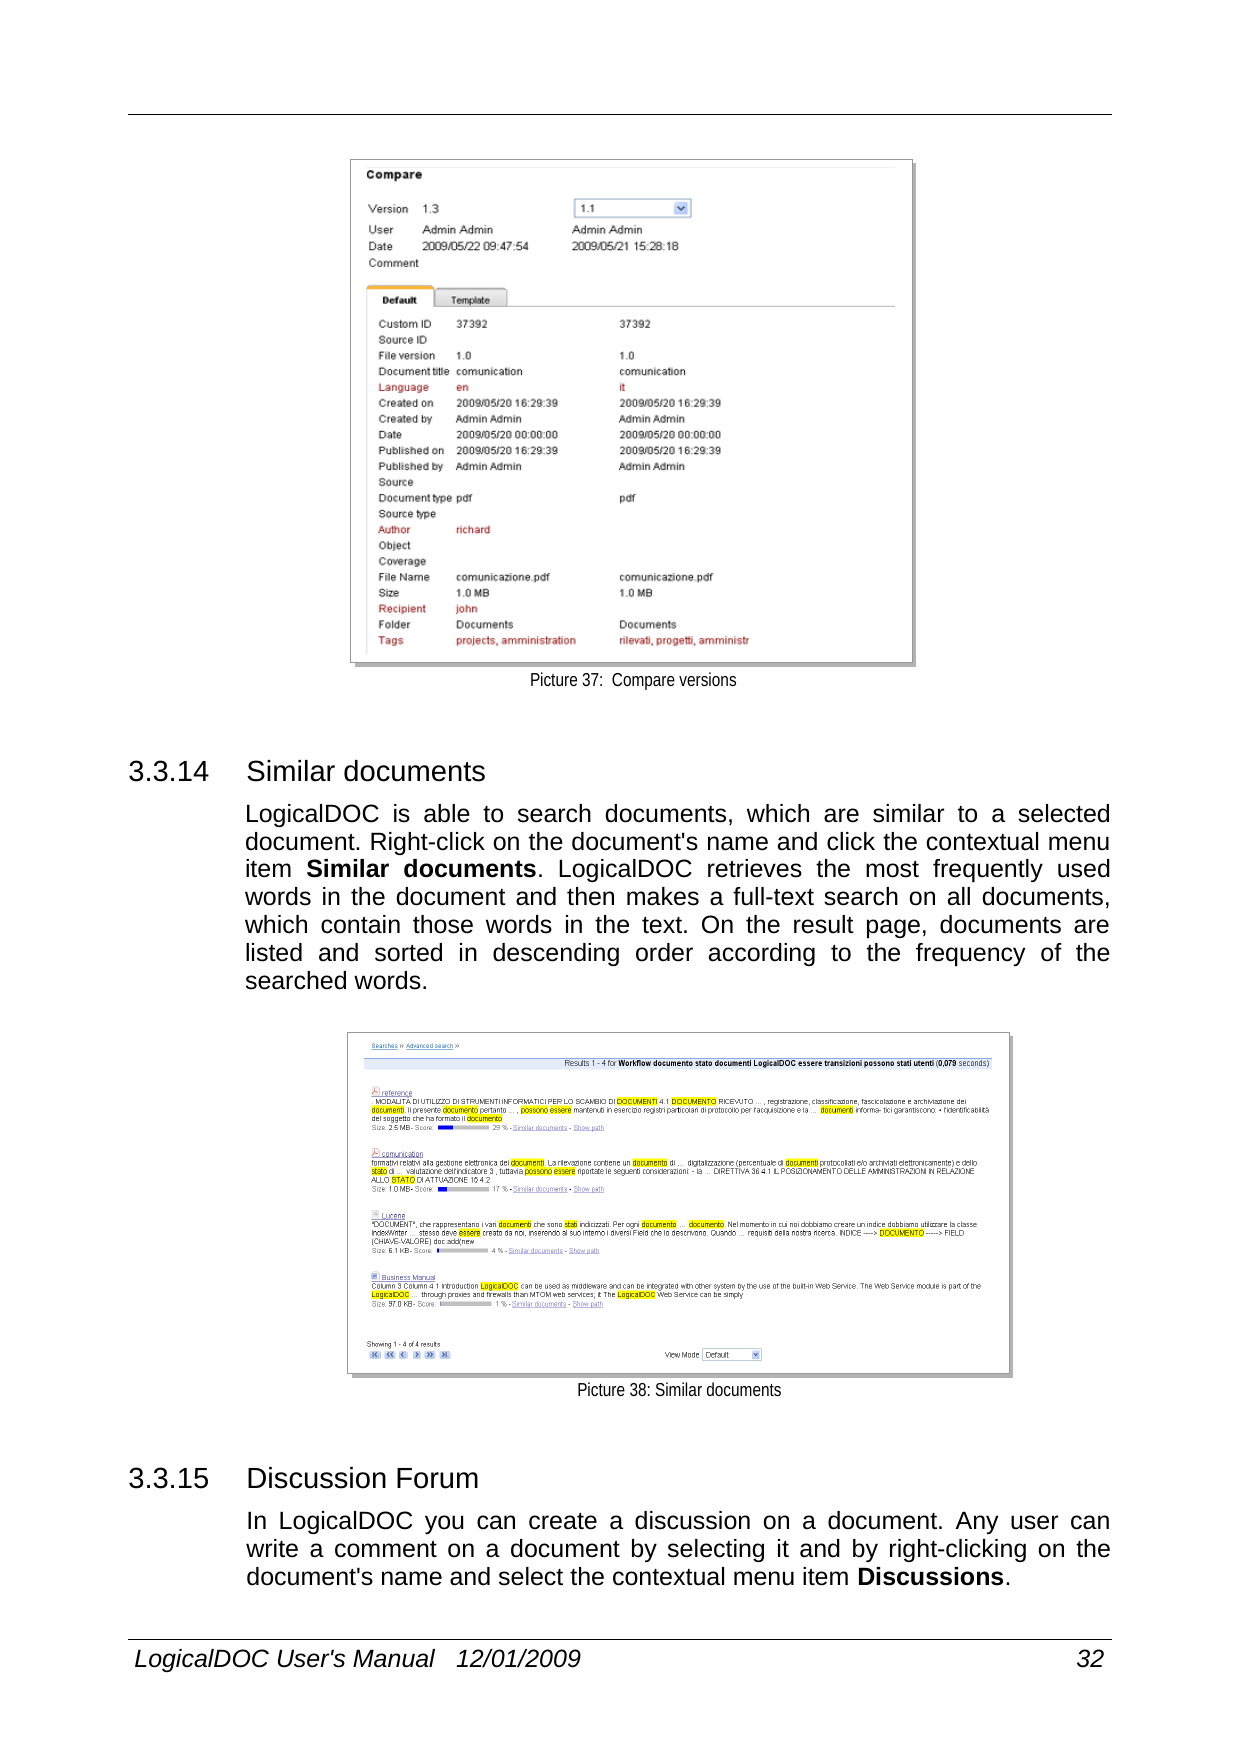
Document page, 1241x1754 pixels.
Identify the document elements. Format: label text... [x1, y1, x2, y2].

text Picture 38: Similar documents [347, 1374, 1011, 1401]
subtitle Similar documents [128, 754, 1112, 787]
subtitle Discussion Forum [128, 1462, 1112, 1494]
text Picture 37: Compare versions [347, 159, 919, 690]
picture [363, 1040, 993, 1364]
text LogicalDOC is able to search documents, which are similar to a selected document. Right-click on the document's name and click the contextual menu item Similar documents. LogicalDOC retrieves the most frequently used words in the document and then makes a full-text search on all documents, which contain those words in the text. On the result page, documents are listed and sorted in descending order according to the frequency of the searched words. [245, 799, 1112, 995]
text In LogicalDOC you can create a discussion on a document. Any user can write a comment on a document by selecting it and by right-clicking on the document's name and select the contextual menu item Discussions. [246, 1507, 1112, 1590]
